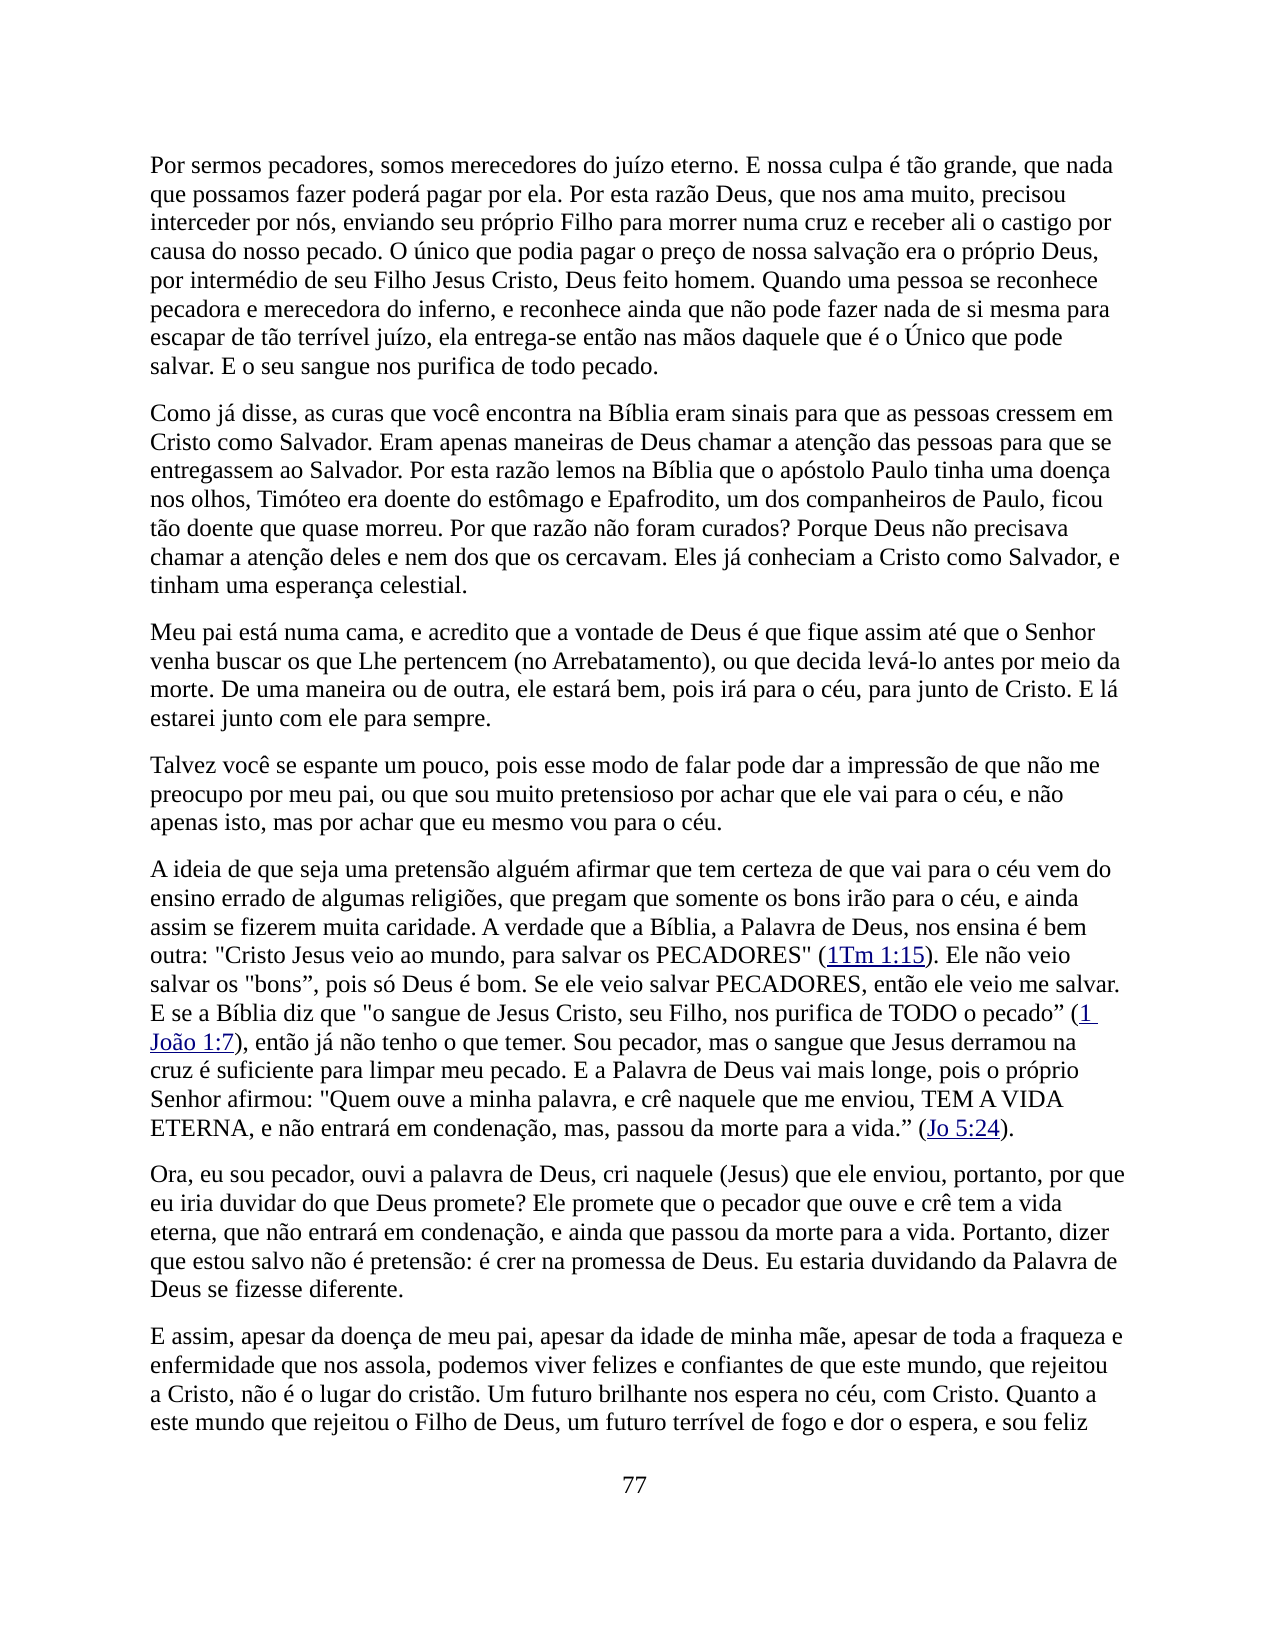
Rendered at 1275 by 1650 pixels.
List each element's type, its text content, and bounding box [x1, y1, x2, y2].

text Ora, eu sou pecador, ouvi a palavra de Deus, cri naquele (Jesus) que ele enviou, portanto, por que eu iria duvidar do que Deus promete? Ele promete que o pecador que ouve e crê tem a vida eterna, que não entrará em condenação, e ainda que passou da morte para a vida. Portanto, dizer que estou salvo não é pretensão: é crer na promessa de Deus. Eu estaria duvidando da Palavra de Deus se fizesse diferente. [150, 1159, 1125, 1303]
text Talvez você se espante um pouco, pois esse modo de falar pode dar a impressão de que não me preocupo por meu pai, ou que sou muito pretensioso por achar que ele vai para o céu, e não apenas isto, mas por achar que eu mesmo vou para o céu. [150, 750, 1125, 836]
text Por sermos pecadores, somos merecedores do juízo eterno. E nossa culpa é tão grande, que nada que possamos fazer poderá pagar por ela. Por esta razão Deus, que nos ama muito, precisou interceder por nós, enviando seu próprio Filho para morrer numa cruz e receber ali o castigo por causa do nosso pecado. O único que podia pagar o preço de nossa salvação era o próprio Deus, por intermédio de seu Filho Jesus Cristo, Deus feito homem. Quando uma pessoa se reconhece pecadora e merecedora do inferno, e reconhece ainda que não pode fazer nada de si mesma para escapar de tão terrível juízo, ela entrega-se então nas mãos daquele que é o Único que pode salvar. E o seu sangue nos purifica de todo pecado. [150, 150, 1125, 380]
text Como já disse, as curas que você encontra na Bíblia eram sinais para que as pessoas cressem em Cristo como Salvador. Eram apenas maneiras de Deus chamar a atenção das pessoas para que se entregassem ao Salvador. Por esta razão lemos na Bíblia que o apóstolo Paulo tinha uma doença nos olhos, Timóteo era doente do estômago e Epafrodito, um dos companheiros de Paulo, ficou tão doente que quase morreu. Por que razão não foram curados? Porque Deus não precisava chamar a atenção deles e nem dos que os cercavam. Eles já conheciam a Cristo como Salvador, e tinham uma esperança celestial. [150, 398, 1125, 599]
text E assim, apesar da doença de meu pai, apesar da idade de minha mãe, apesar de toda a fraqueza e enfermidade que nos assola, podemos viver felizes e confiantes de que este mundo, que rejeitou a Cristo, não é o lugar do cristão. Um futuro brilhante nos espera no céu, com Cristo. Quanto a este mundo que rejeitou o Filho de Deus, um futuro terrível de fogo e dor o espera, e sou feliz [150, 1321, 1125, 1436]
text A ideia de que seja uma pretensão alguém afirmar que tem certeza de que vai para o céu vem do ensino errado de algumas religiões, que pregam que somente os bons irão para o céu, e ainda assim se fizerem muita caridade. A verdade que a Bíblia, a Palavra de Deus, nos ensina é bem outra: "Cristo Jesus veio ao mundo, para salvar os PECADORES" (1Tm 1:15). Ele não veio salvar os "bons”, pois só Deus é bom. Se ele veio salvar PECADORES, então ele veio me salvar. E se a Bíblia diz que "o sangue de Jesus Cristo, seu Filho, nos purifica de TODO o pecado” (1 João 1:7), então já não tenho o que temer. Sou pecador, mas o sangue que Jesus derramou na cruz é suficiente para limpar meu pecado. E a Palavra de Deus vai mais longe, pois o próprio Senhor afirmou: "Quem ouve a minha palavra, e crê naquele que me enviou, TEM A VIDA ETERNA, e não entrará em condenação, mas, passou da morte para a vida.” (Jo 5:24). [150, 854, 1125, 1142]
text Meu pai está numa cama, e acredito que a vontade de Deus é que fique assim até que o Senhor venha buscar os que Lhe pertencem (no Arrebatamento), ou que decida levá-lo antes por meio da morte. De uma maneira ou de outra, ele estará bem, pois irá para o céu, para junto de Cristo. E lá estarei junto com ele para sempre. [150, 617, 1125, 732]
